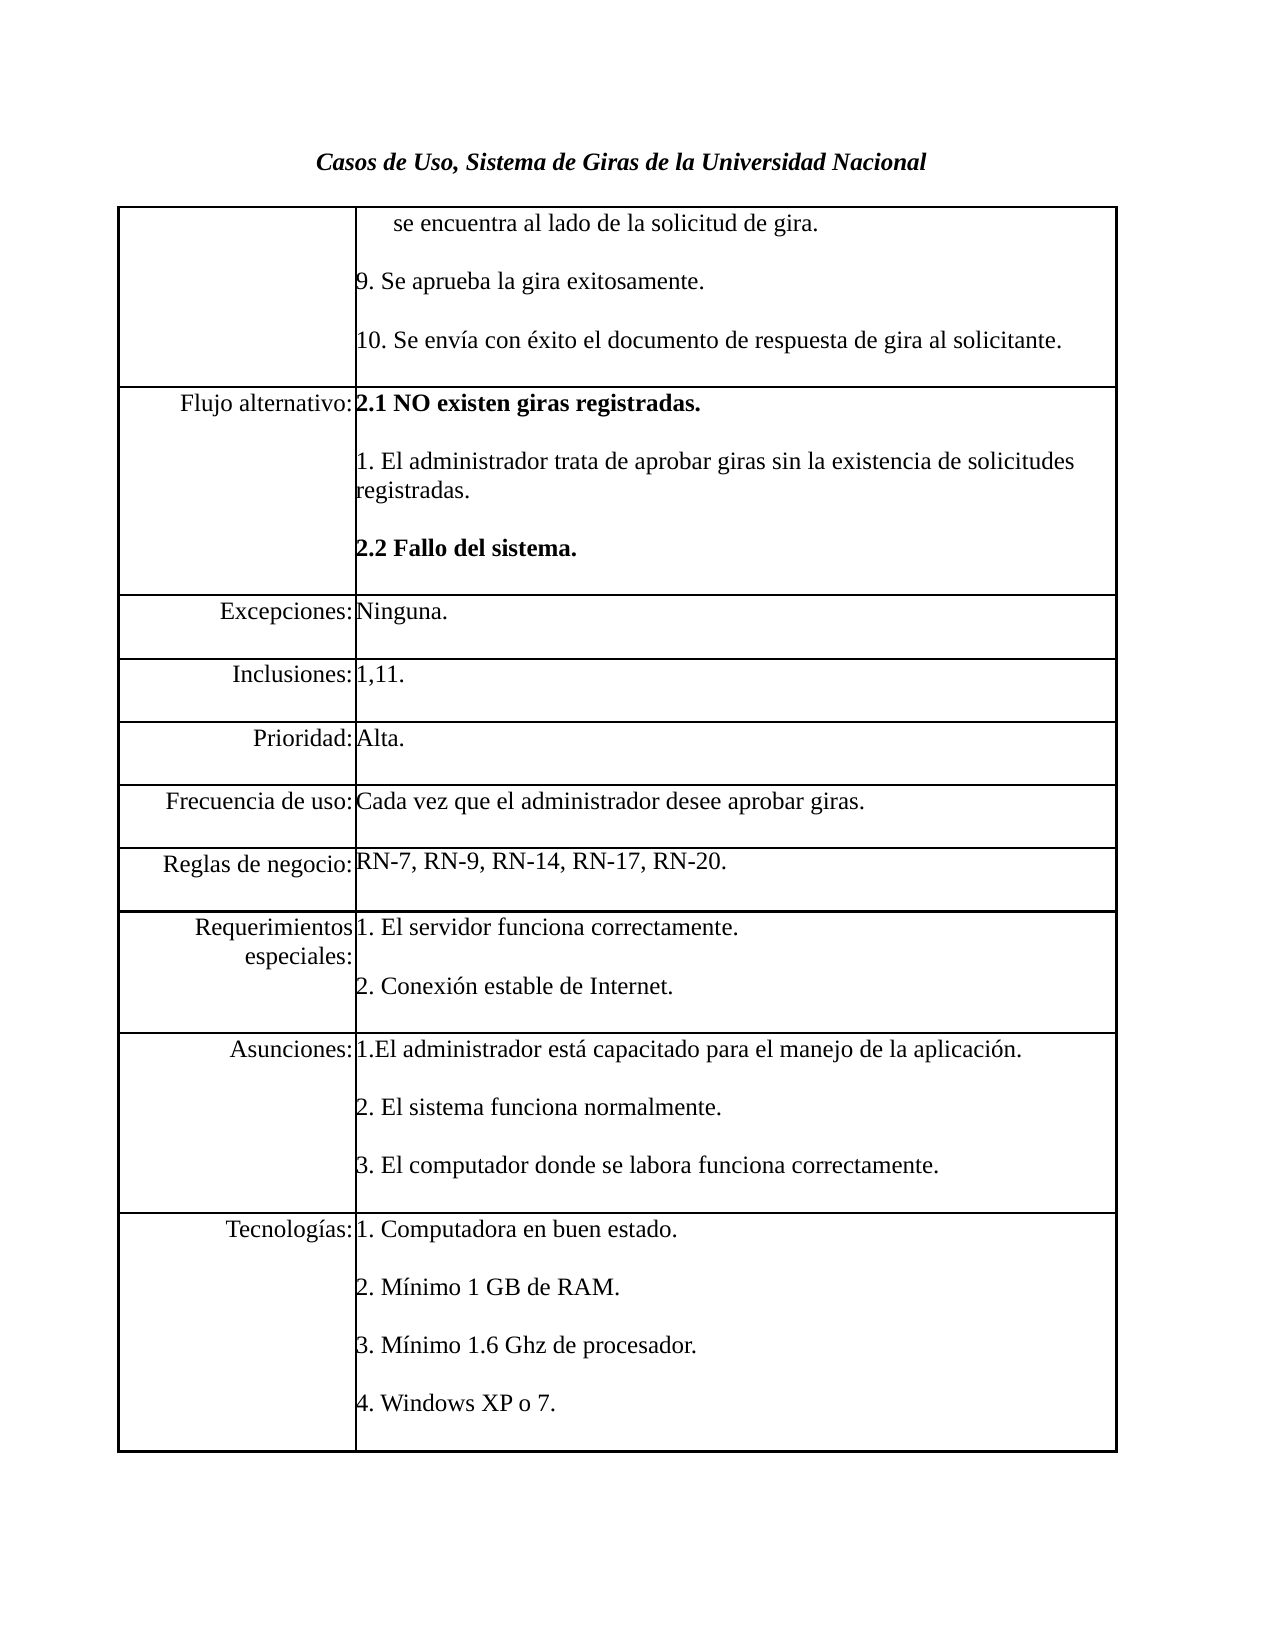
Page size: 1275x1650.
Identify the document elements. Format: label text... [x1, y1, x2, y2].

table_cell Tecnologías: [120, 1214, 355, 1449]
table_cell Cada vez que el administrador desee aprobar giras. [357, 786, 1115, 847]
table_cell se encuentra al lado de la solicitud de gira. 9. Se aprueba la gira exitosamente. 10. Se envía con éxito el documento de respuesta de gira al solicitante. [357, 208, 1115, 386]
table_cell Ninguna. [357, 596, 1115, 657]
table_cell Prioridad: [120, 723, 355, 784]
table_cell Asunciones: [120, 1034, 355, 1212]
table_cell Flujo alternativo: [120, 388, 355, 594]
table_cell Alta. [357, 723, 1115, 784]
table_cell 1.El administrador está capacitado para el manejo de la aplicación. 2. El sistema funciona normalmente. 3. El computador donde se labora funciona correctamente. [357, 1034, 1115, 1212]
table_cell Requerimientos especiales: [120, 913, 355, 1032]
table_cell Inclusiones: [120, 660, 355, 721]
table_cell 1,11. [357, 660, 1115, 721]
table_cell 1. Computadora en buen estado. 2. Mínimo 1 GB de RAM. 3. Mínimo 1.6 Ghz de procesador. 4. Windows XP o 7. [357, 1214, 1115, 1449]
table_cell RN-7, RN-9, RN-14, RN-17, RN-20. [357, 849, 1115, 910]
table_cell [120, 208, 355, 386]
table_cell Reglas de negocio: [120, 849, 355, 910]
table_cell Excepciones: [120, 596, 355, 657]
table_cell Frecuencia de uso: [120, 786, 355, 847]
table_cell 1. El servidor funciona correctamente. 2. Conexión estable de Internet. [357, 913, 1115, 1032]
table_cell 2.1 NO existen giras registradas. 1. El administrador trata de aprobar giras sin la existencia de solicitudes registradas. 2.2 Fallo del sistema. [357, 388, 1115, 594]
